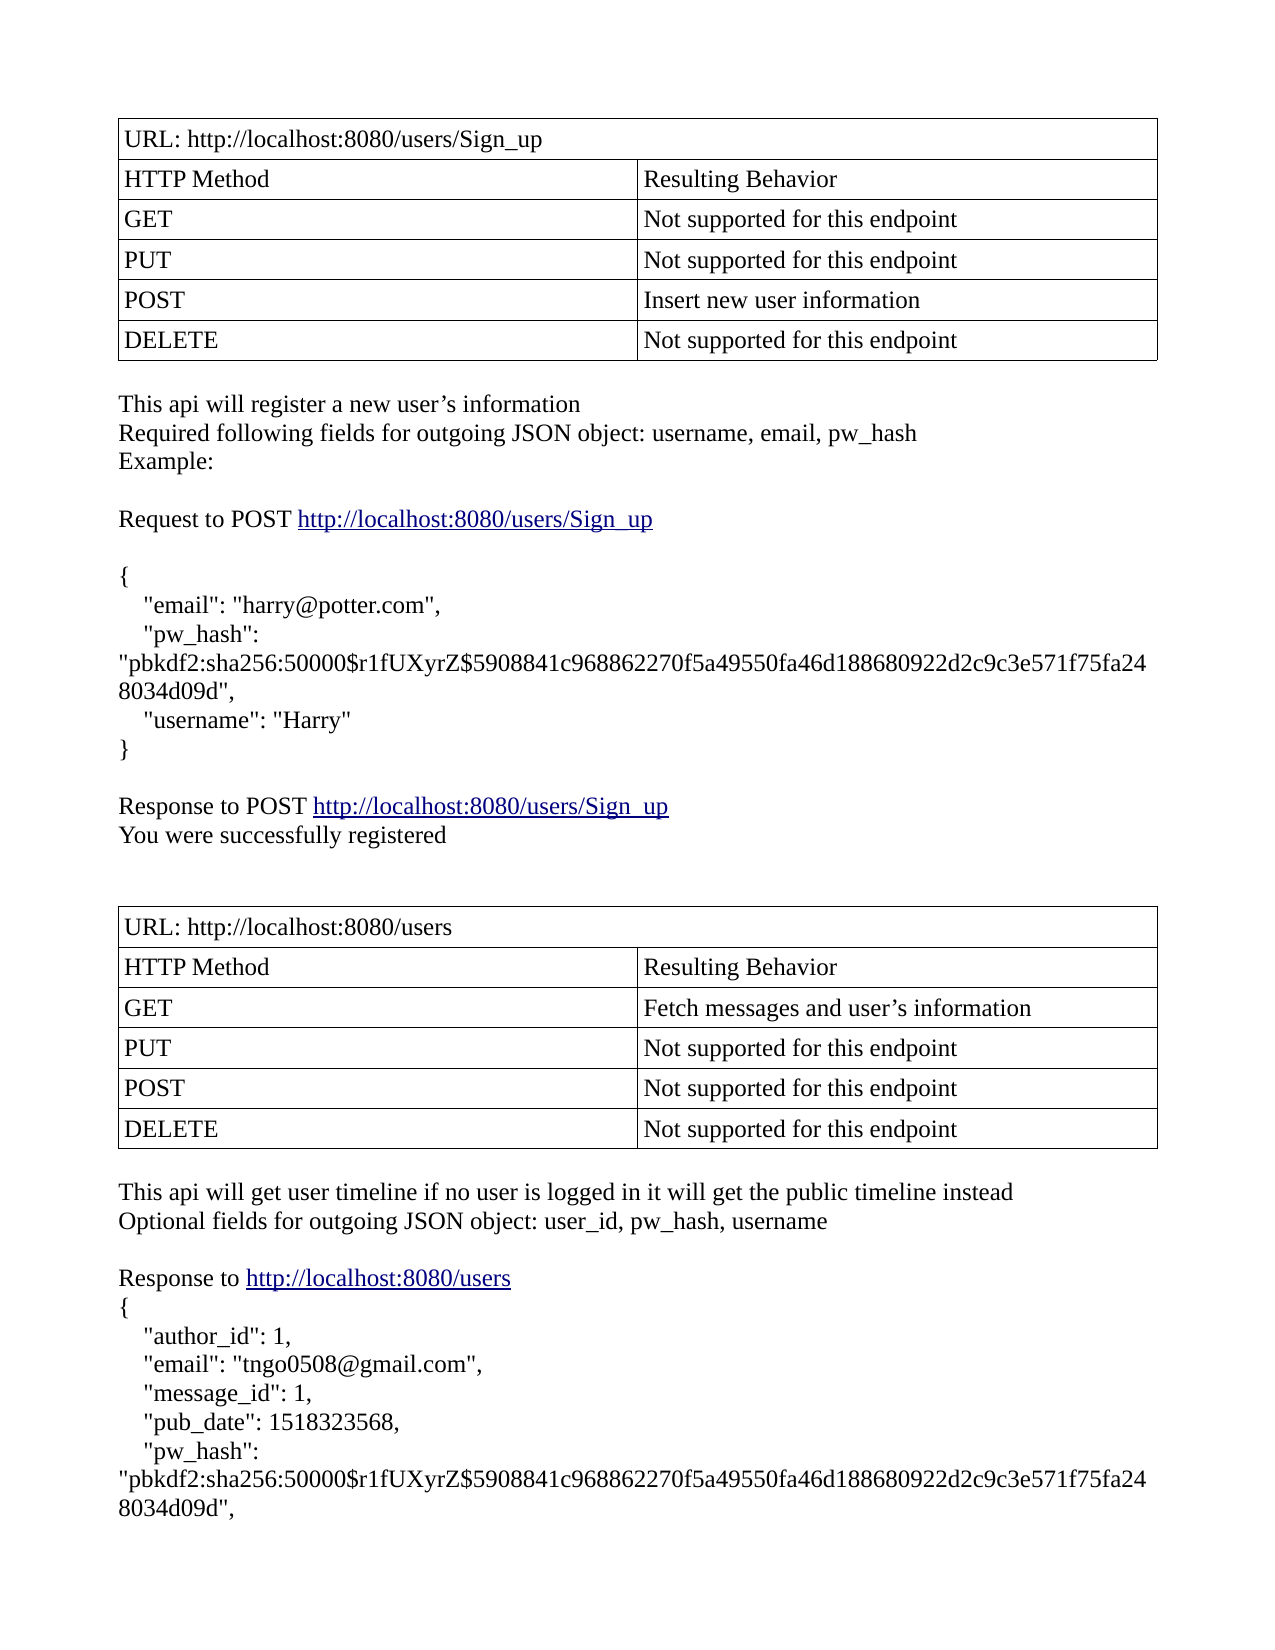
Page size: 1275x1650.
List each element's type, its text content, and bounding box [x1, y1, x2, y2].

text Request to POST http://localhost:8080/users/Sign_up [118, 504, 1157, 533]
text } [118, 734, 1157, 763]
text "pw_hash": "pbkdf2:sha256:50000$r1fUXyrZ$5908841c968862270f5a49550fa46d188680922d2c9c3e571f75fa248034d09d", [118, 619, 1157, 705]
table_cell Fetch messages and user’s information [638, 988, 1157, 1027]
table_cell Not supported for this endpoint [638, 1109, 1157, 1148]
table_header URL: http://localhost:8080/users/Sign_up [119, 119, 1157, 158]
table_cell Not supported for this endpoint [638, 321, 1157, 360]
text "email": "harry@potter.com", [118, 590, 1157, 619]
table_cell PUT [119, 1028, 637, 1068]
text This api will register a new user’s information [118, 389, 1157, 418]
text Response to http://localhost:8080/users [118, 1263, 1157, 1292]
text Response to POST http://localhost:8080/users/Sign_up [118, 791, 1157, 820]
table_cell POST [119, 280, 637, 320]
text "message_id": 1, [118, 1378, 1157, 1407]
text "pw_hash": "pbkdf2:sha256:50000$r1fUXyrZ$5908841c968862270f5a49550fa46d188680922d2c9c3e571f75fa248034d09d", [118, 1436, 1157, 1522]
table_cell HTTP Method [119, 160, 637, 199]
table_cell Not supported for this endpoint [638, 240, 1157, 279]
table_cell Not supported for this endpoint [638, 200, 1157, 239]
text "pub_date": 1518323568, [118, 1407, 1157, 1436]
table_cell POST [119, 1069, 637, 1108]
text This api will get user timeline if no user is logged in it will get the public timeline instead [118, 1177, 1157, 1206]
text "author_id": 1, [118, 1321, 1157, 1349]
text { [118, 561, 1157, 590]
table_cell PUT [119, 240, 637, 279]
table_cell GET [119, 988, 637, 1027]
text Example: [118, 446, 1157, 475]
table_cell Resulting Behavior [638, 948, 1157, 987]
text Required following fields for outgoing JSON object: username, email, pw_hash [118, 418, 1157, 446]
text { [118, 1292, 1157, 1321]
text Optional fields for outgoing JSON object: user_id, pw_hash, username [118, 1206, 1157, 1234]
table_cell GET [119, 200, 637, 239]
text "email": "tngo0508@gmail.com", [118, 1349, 1157, 1378]
table_cell Not supported for this endpoint [638, 1028, 1157, 1068]
table_cell Resulting Behavior [638, 160, 1157, 199]
table_cell DELETE [119, 1109, 637, 1148]
table_cell Insert new user information [638, 280, 1157, 320]
text You were successfully registered [118, 820, 1157, 849]
text "username": "Harry" [118, 705, 1157, 734]
table_cell Not supported for this endpoint [638, 1069, 1157, 1108]
table_cell DELETE [119, 321, 637, 360]
table_header URL: http://localhost:8080/users [119, 907, 1157, 947]
table_cell HTTP Method [119, 948, 637, 987]
